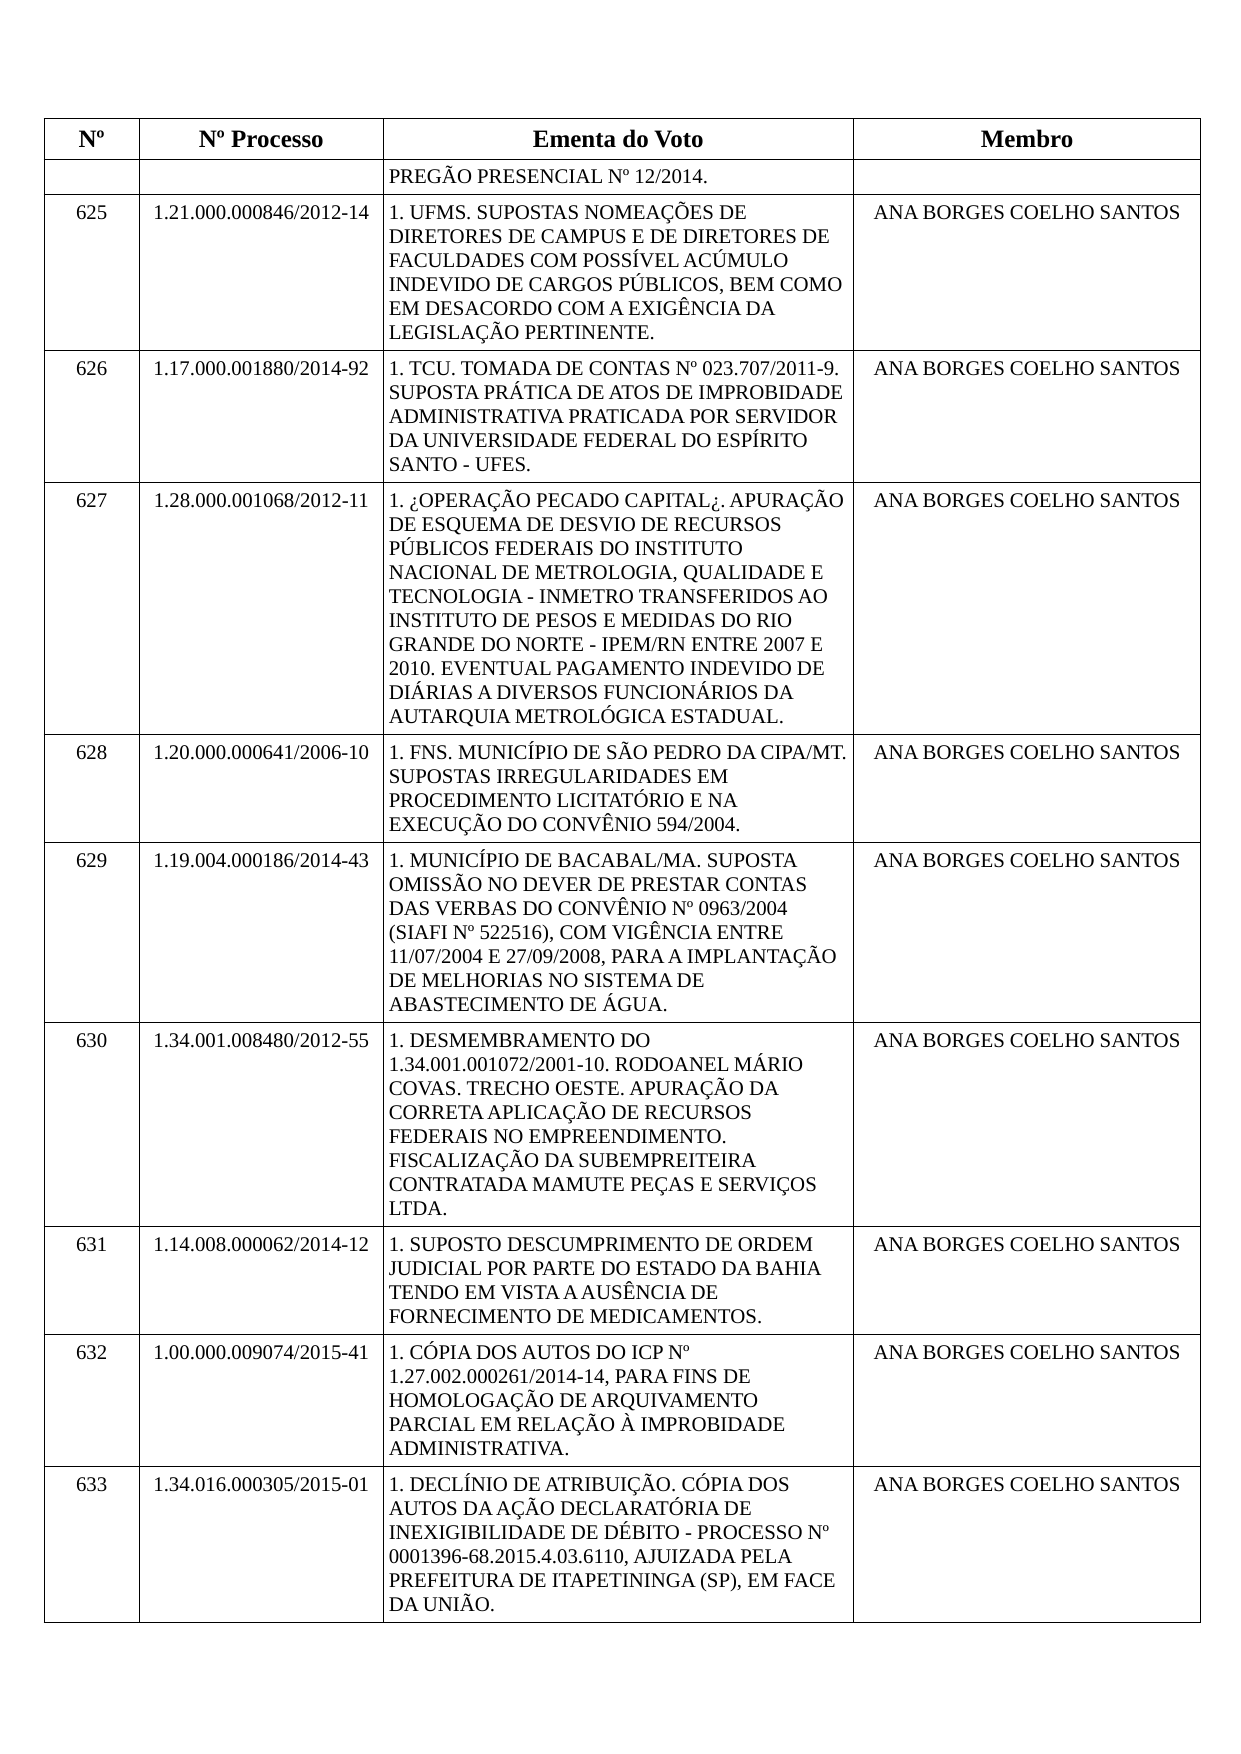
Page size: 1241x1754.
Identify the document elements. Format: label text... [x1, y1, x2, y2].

table_cell ANA BORGES COELHO SANTOS [854, 1227, 1200, 1334]
table_cell 1.00.000.009074/2015-41 [140, 1335, 383, 1466]
table_cell 628 [45, 735, 139, 842]
table_header Nº [45, 119, 139, 158]
table_cell 631 [45, 1227, 139, 1334]
table_cell 1. DECLÍNIO DE ATRIBUIÇÃO. CÓPIA DOS AUTOS DA AÇÃO DECLARATÓRIA DE INEXIGIBILIDADE DE DÉBITO - PROCESSO Nº 0001396-68.2015.4.03.6110, AJUIZADA PELA PREFEITURA DE ITAPETININGA (SP), EM FACE DA UNIÃO. [384, 1467, 853, 1622]
table_cell ANA BORGES COELHO SANTOS [854, 1467, 1200, 1622]
table_header Membro [854, 119, 1200, 158]
table_cell 1. UFMS. SUPOSTAS NOMEAÇÕES DE DIRETORES DE CAMPUS E DE DIRETORES DE FACULDADES COM POSSÍVEL ACÚMULO INDEVIDO DE CARGOS PÚBLICOS, BEM COMO EM DESACORDO COM A EXIGÊNCIA DA LEGISLAÇÃO PERTINENTE. [384, 195, 853, 350]
table_cell 1.19.004.000186/2014-43 [140, 843, 383, 1022]
table_cell [140, 160, 383, 194]
table_cell 1.17.000.001880/2014-92 [140, 351, 383, 482]
table_cell ANA BORGES COELHO SANTOS [854, 1335, 1200, 1466]
table_cell ANA BORGES COELHO SANTOS [854, 351, 1200, 482]
table_cell 1.20.000.000641/2006-10 [140, 735, 383, 842]
table_header Ementa do Voto [384, 119, 853, 158]
table_cell 626 [45, 351, 139, 482]
table_cell 1. ¿OPERAÇÃO PECADO CAPITAL¿. APURAÇÃO DE ESQUEMA DE DESVIO DE RECURSOS PÚBLICOS FEDERAIS DO INSTITUTO NACIONAL DE METROLOGIA, QUALIDADE E TECNOLOGIA - INMETRO TRANSFERIDOS AO INSTITUTO DE PESOS E MEDIDAS DO RIO GRANDE DO NORTE - IPEM/RN ENTRE 2007 E 2010. EVENTUAL PAGAMENTO INDEVIDO DE DIÁRIAS A DIVERSOS FUNCIONÁRIOS DA AUTARQUIA METROLÓGICA ESTADUAL. [384, 483, 853, 734]
table_cell 632 [45, 1335, 139, 1466]
table_cell 1.28.000.001068/2012-11 [140, 483, 383, 734]
table_cell 630 [45, 1023, 139, 1226]
table_cell 625 [45, 195, 139, 350]
table_cell 1. SUPOSTO DESCUMPRIMENTO DE ORDEM JUDICIAL POR PARTE DO ESTADO DA BAHIA TENDO EM VISTA A AUSÊNCIA DE FORNECIMENTO DE MEDICAMENTOS. [384, 1227, 853, 1334]
table_cell ANA BORGES COELHO SANTOS [854, 735, 1200, 842]
table_cell ANA BORGES COELHO SANTOS [854, 483, 1200, 734]
table_cell 1. FNS. MUNICÍPIO DE SÃO PEDRO DA CIPA/MT. SUPOSTAS IRREGULARIDADES EM PROCEDIMENTO LICITATÓRIO E NA EXECUÇÃO DO CONVÊNIO 594/2004. [384, 735, 853, 842]
table_cell 1.34.016.000305/2015-01 [140, 1467, 383, 1622]
table_cell 629 [45, 843, 139, 1022]
table_cell 633 [45, 1467, 139, 1622]
table_cell ANA BORGES COELHO SANTOS [854, 843, 1200, 1022]
table_cell 1.14.008.000062/2014-12 [140, 1227, 383, 1334]
table_cell 1. TCU. TOMADA DE CONTAS Nº 023.707/2011-9. SUPOSTA PRÁTICA DE ATOS DE IMPROBIDADE ADMINISTRATIVA PRATICADA POR SERVIDOR DA UNIVERSIDADE FEDERAL DO ESPÍRITO SANTO - UFES. [384, 351, 853, 482]
table_cell 1. MUNICÍPIO DE BACABAL/MA. SUPOSTA OMISSÃO NO DEVER DE PRESTAR CONTAS DAS VERBAS DO CONVÊNIO Nº 0963/2004 (SIAFI Nº 522516), COM VIGÊNCIA ENTRE 11/07/2004 E 27/09/2008, PARA A IMPLANTAÇÃO DE MELHORIAS NO SISTEMA DE ABASTECIMENTO DE ÁGUA. [384, 843, 853, 1022]
table_cell 1.21.000.000846/2012-14 [140, 195, 383, 350]
table_cell ANA BORGES COELHO SANTOS [854, 1023, 1200, 1226]
table_cell [45, 160, 139, 194]
table_cell ANA BORGES COELHO SANTOS [854, 195, 1200, 350]
table_cell [854, 160, 1200, 194]
table_cell 1. DESMEMBRAMENTO DO 1.34.001.001072/2001-10. RODOANEL MÁRIO COVAS. TRECHO OESTE. APURAÇÃO DA CORRETA APLICAÇÃO DE RECURSOS FEDERAIS NO EMPREENDIMENTO. FISCALIZAÇÃO DA SUBEMPREITEIRA CONTRATADA MAMUTE PEÇAS E SERVIÇOS LTDA. [384, 1023, 853, 1226]
table_cell 1. CÓPIA DOS AUTOS DO ICP Nº 1.27.002.000261/2014-14, PARA FINS DE HOMOLOGAÇÃO DE ARQUIVAMENTO PARCIAL EM RELAÇÃO À IMPROBIDADE ADMINISTRATIVA. [384, 1335, 853, 1466]
table_cell 1.34.001.008480/2012-55 [140, 1023, 383, 1226]
table_cell 627 [45, 483, 139, 734]
table_cell PREGÃO PRESENCIAL Nº 12/2014. [384, 160, 853, 194]
table_header Nº Processo [140, 119, 383, 158]
